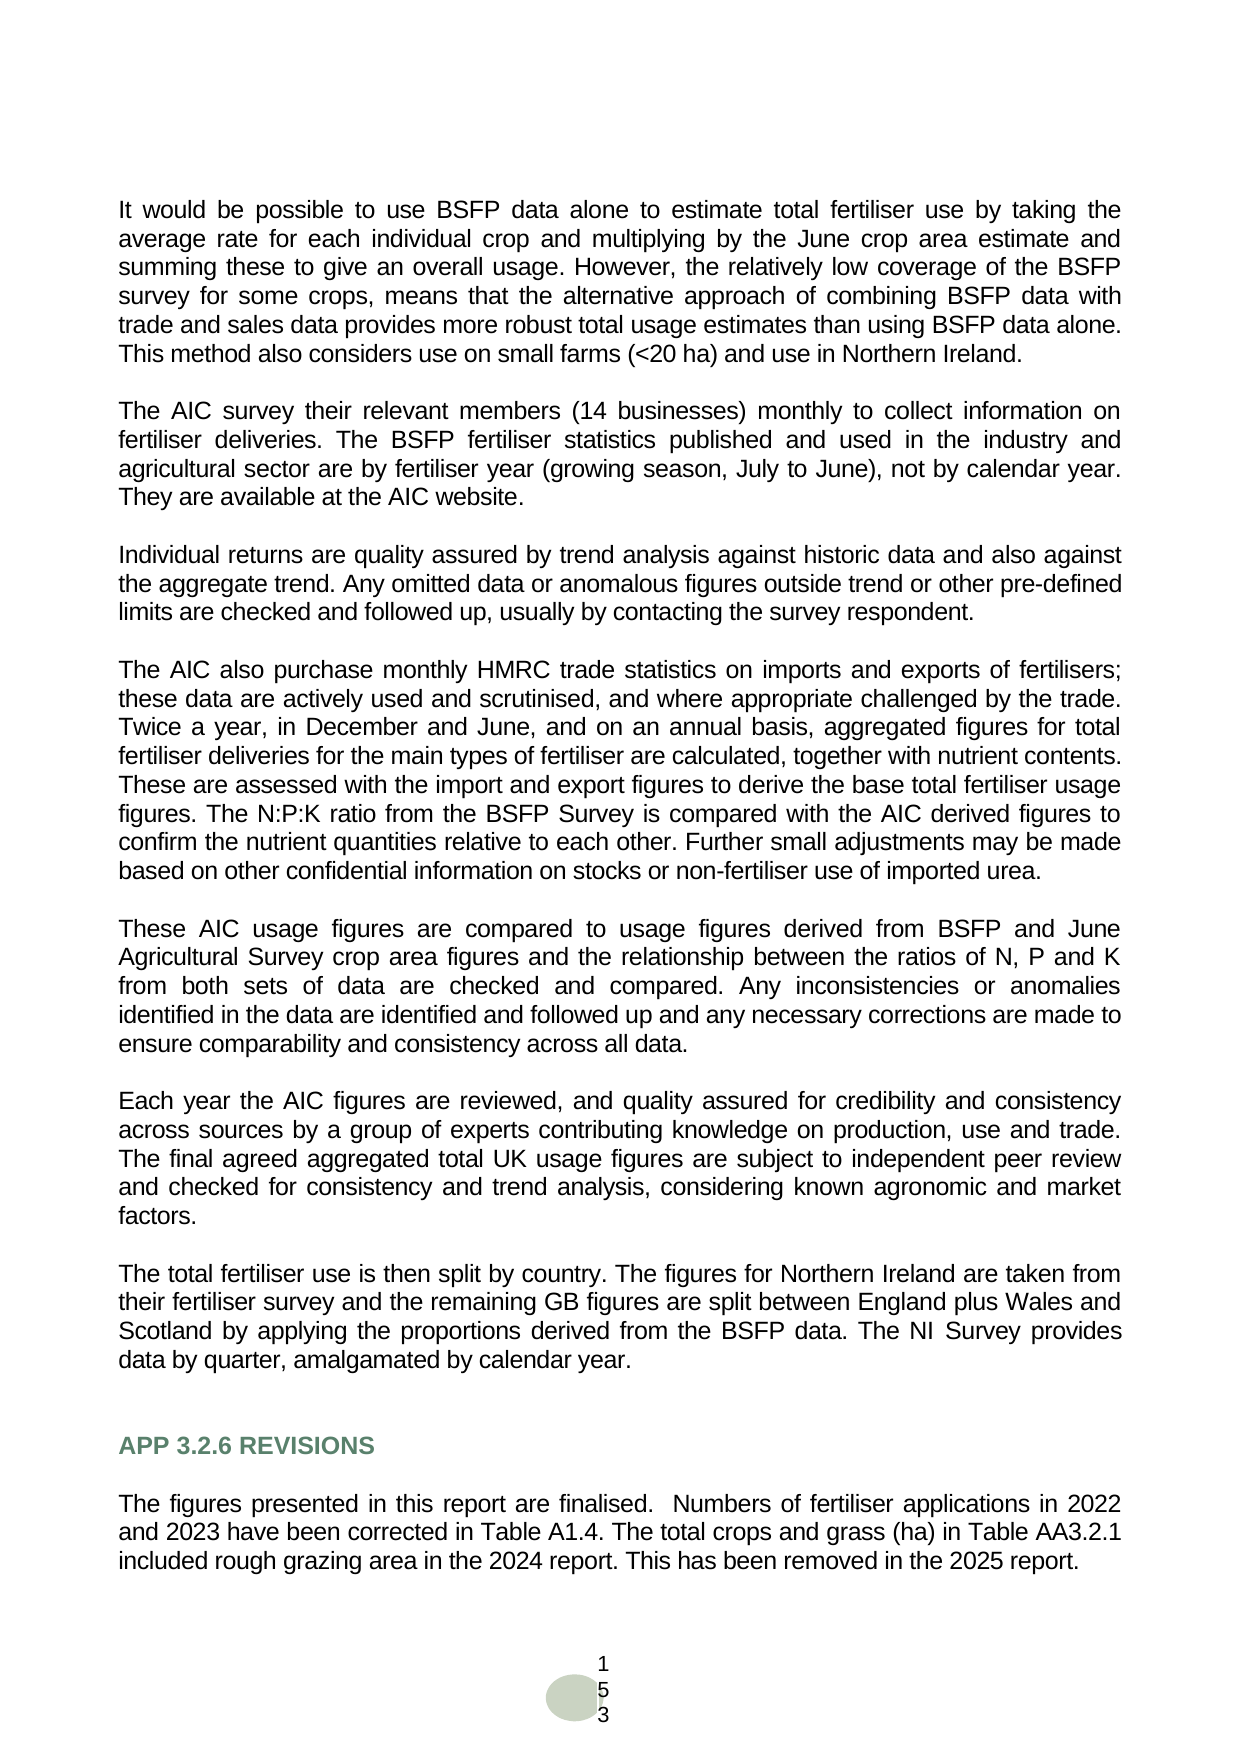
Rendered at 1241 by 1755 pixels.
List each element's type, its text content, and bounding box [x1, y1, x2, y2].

text The total fertiliser use is then split by country. The figures for Northern Ireland are taken from their fertiliser survey and the remaining GB figures are split between England plus Wales and Scotland by applying the proportions derived from the BSFP data. The NI Survey provides data by quarter, amalgamated by calendar year. [118, 1259, 1122, 1374]
subtitle APP 3.2.6 REVISIONS [118, 1431, 1122, 1460]
text Each year the AIC figures are reviewed, and quality assured for credibility and consistency across sources by a group of experts contributing knowledge on production, use and trade. The final agreed aggregated total UK usage figures are subject to independent peer review and checked for consistency and trend analysis, considering known agronomic and market factors. [118, 1086, 1122, 1230]
text The figures presented in this report are finalised. Numbers of fertiliser applications in 2022 and 2023 have been corrected in Table A1.4. The total crops and grass (ha) in Table AA3.2.1 included rough grazing area in the 2024 report. This has been removed in the 2025 report. [118, 1489, 1122, 1575]
text It would be possible to use BSFP data alone to estimate total fertiliser use by taking the average rate for each individual crop and multiplying by the June crop area estimate and summing these to give an overall usage. However, the relatively low coverage of the BSFP survey for some crops, means that the alternative approach of combining BSFP data with trade and sales data provides more robust total usage estimates than using BSFP data alone. This method also considers use on small farms (<20 ha) and use in Northern Ireland. [118, 195, 1122, 367]
text The AIC survey their relevant members (14 businesses) monthly to collect information on fertiliser deliveries. The BSFP fertiliser statistics published and used in the industry and agricultural sector are by fertiliser year (growing season, July to June), not by calendar year. They are available at the AIC website. [118, 396, 1122, 511]
text Individual returns are quality assured by trend analysis against historic data and also against the aggregate trend. Any omitted data or anomalous figures outside trend or other pre-defined limits are checked and followed up, usually by contacting the survey respondent. [118, 540, 1122, 626]
text These AIC usage figures are compared to usage figures derived from BSFP and June Agricultural Survey crop area figures and the relationship between the ratios of N, P and K from both sets of data are checked and compared. Any inconsistencies or anomalies identified in the data are identified and followed up and any necessary corrections are made to ensure comparability and consistency across all data. [118, 914, 1122, 1057]
text The AIC also purchase monthly HMRC trade statistics on imports and exports of fertilisers; these data are actively used and scrutinised, and where appropriate challenged by the trade. Twice a year, in December and June, and on an annual basis, aggregated figures for total fertiliser deliveries for the main types of fertiliser are calculated, together with nutrient contents. These are assessed with the import and export figures to derive the base total fertiliser usage figures. The N:P:K ratio from the BSFP Survey is compared with the AIC derived figures to confirm the nutrient quantities relative to each other. Further small adjustments may be made based on other confidential information on stocks or non-fertiliser use of imported urea. [118, 655, 1122, 885]
